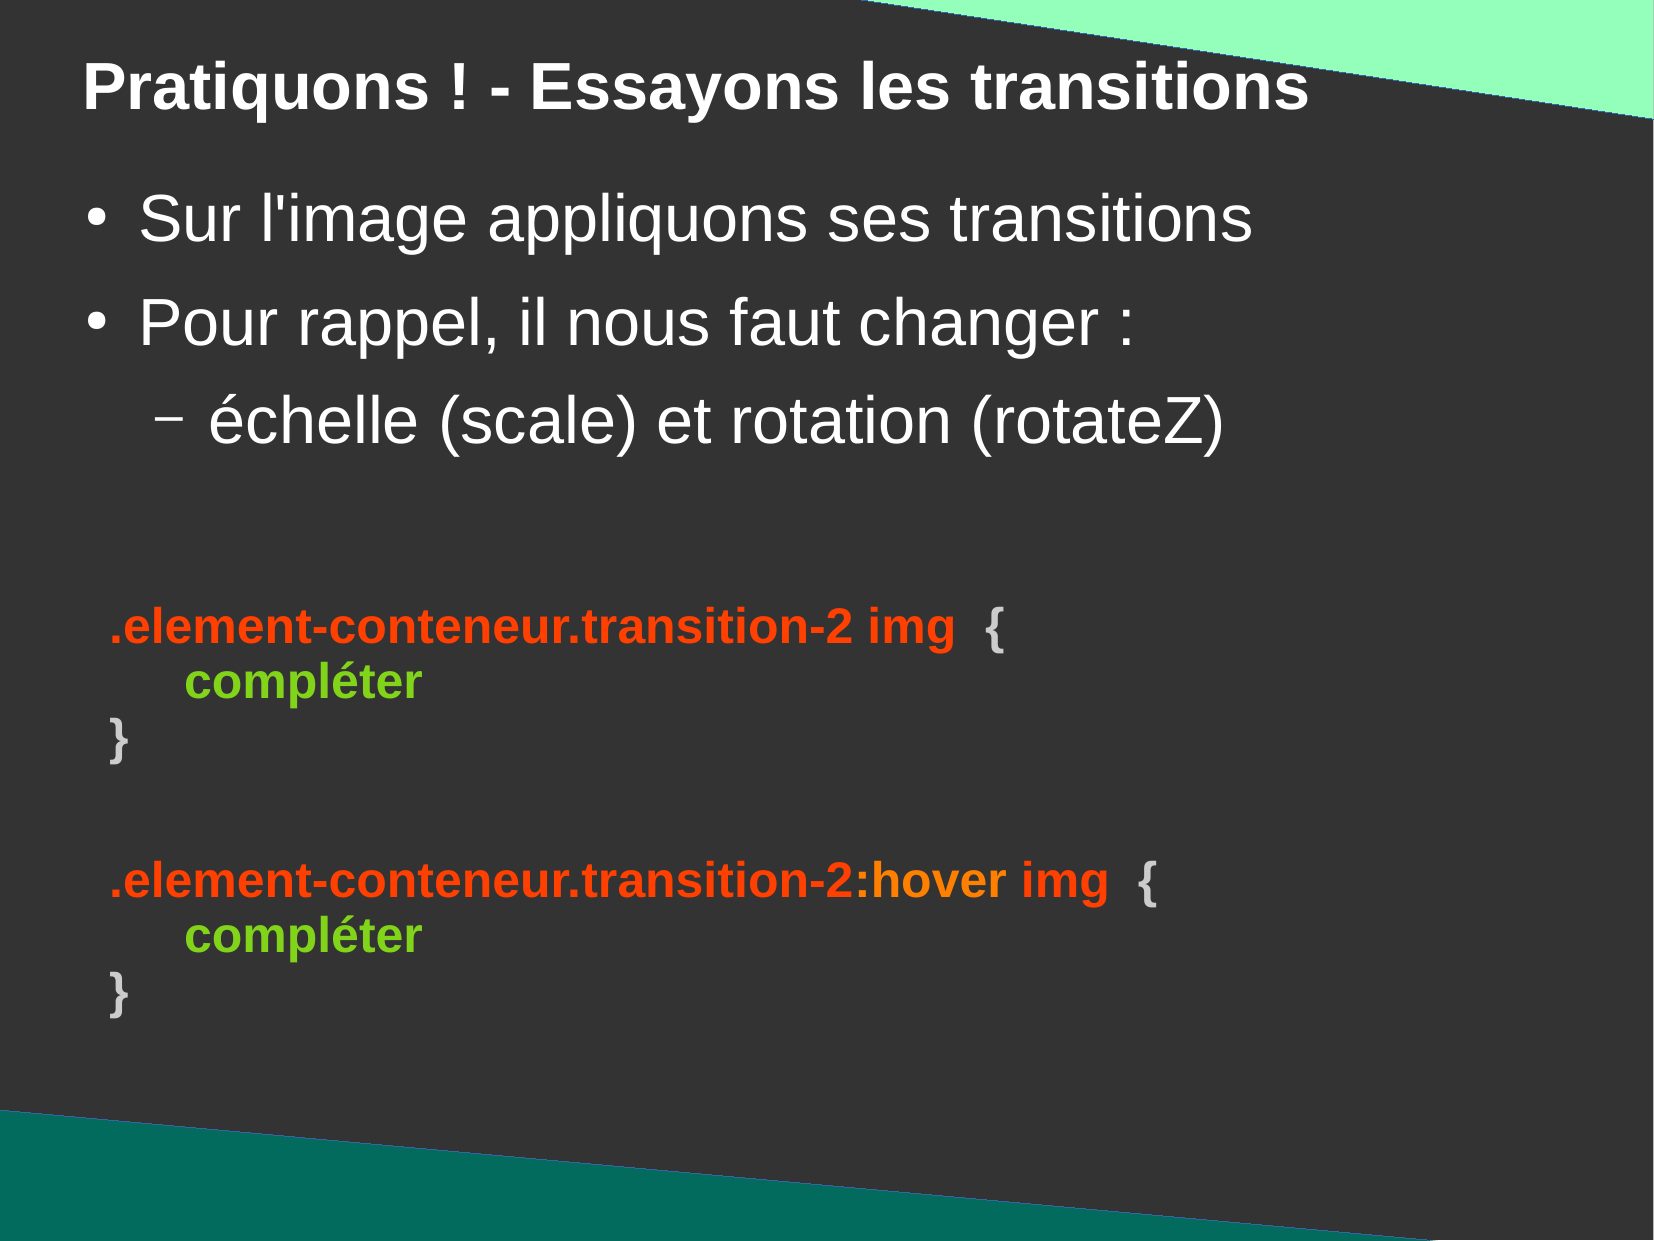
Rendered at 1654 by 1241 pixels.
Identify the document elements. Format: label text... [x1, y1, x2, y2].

title Pratiquons ! - Essayons les transitions [82, 49, 1630, 199]
text_box [861, 0, 1654, 120]
list Sur l'image appliquons ses transitions Pour rappel, il nous faut changer : échelle (scale) et rotation (rotateZ) [67, 180, 1607, 461]
text_box .element-conteneur.transition-2 img { compléter } [94, 590, 1489, 789]
text_box .element-conteneur.transition-2:hover img { compléter } [94, 844, 1465, 1040]
